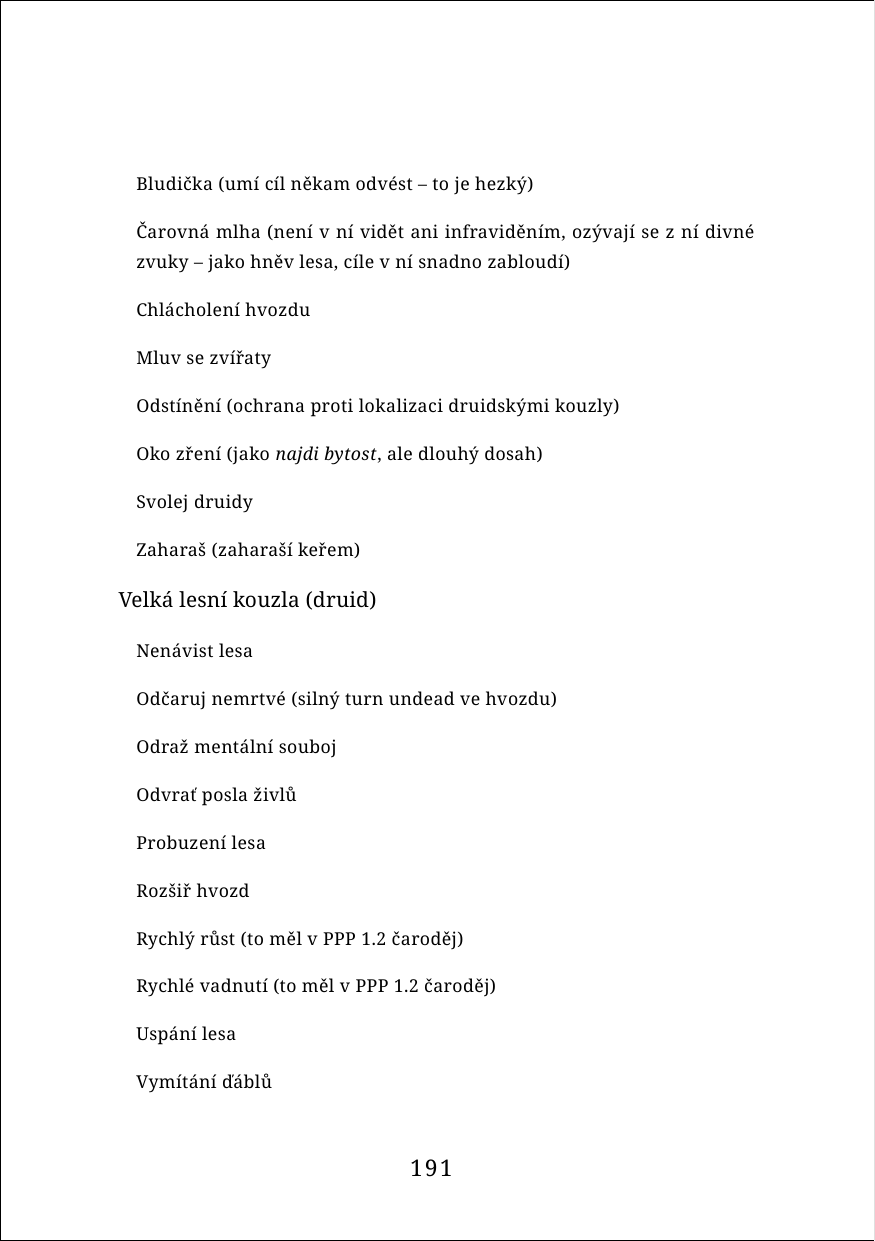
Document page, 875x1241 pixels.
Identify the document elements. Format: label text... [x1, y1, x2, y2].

text Vymítání ďáblů [136, 1070, 756, 1094]
text Oko zření (jako najdi bytost, ale dlouhý dosah) [136, 442, 756, 466]
text Rychlý růst (to měl v PPP 1.2 čaroděj) [136, 926, 756, 950]
text Odstínění (ochrana proti lokalizaci druidskými kouzly) [136, 394, 756, 418]
text Velká lesní kouzla (druid) [118, 585, 756, 614]
text Nenávist lesa [136, 638, 756, 663]
text Rychlé vadnutí (to měl v PPP 1.2 čaroděj) [136, 974, 756, 998]
text Probuzení lesa [136, 830, 756, 854]
text Odraž mentální souboj [136, 734, 756, 758]
text Mluv se zvířaty [136, 346, 756, 370]
text Rozšiř hvozd [136, 878, 756, 902]
text Odvrať posla živlů [136, 782, 756, 806]
text Chlácholení hvozdu [136, 298, 756, 322]
text Odčaruj nemrtvé (silný turn undead ve hvozdu) [136, 686, 756, 711]
text Svolej druidy [136, 489, 756, 514]
text Bludička (umí cíl někam odvést – to je hezký) [136, 172, 756, 196]
text Čarovná mlha (není v ní vidět ani infraviděním, ozývají se z ní divné zvuky – jako hněv lesa, cíle v ní snadno zabloudí) [136, 220, 756, 274]
text Uspání lesa [136, 1022, 756, 1046]
text Zaharaš (zaharaší keřem) [136, 537, 756, 562]
